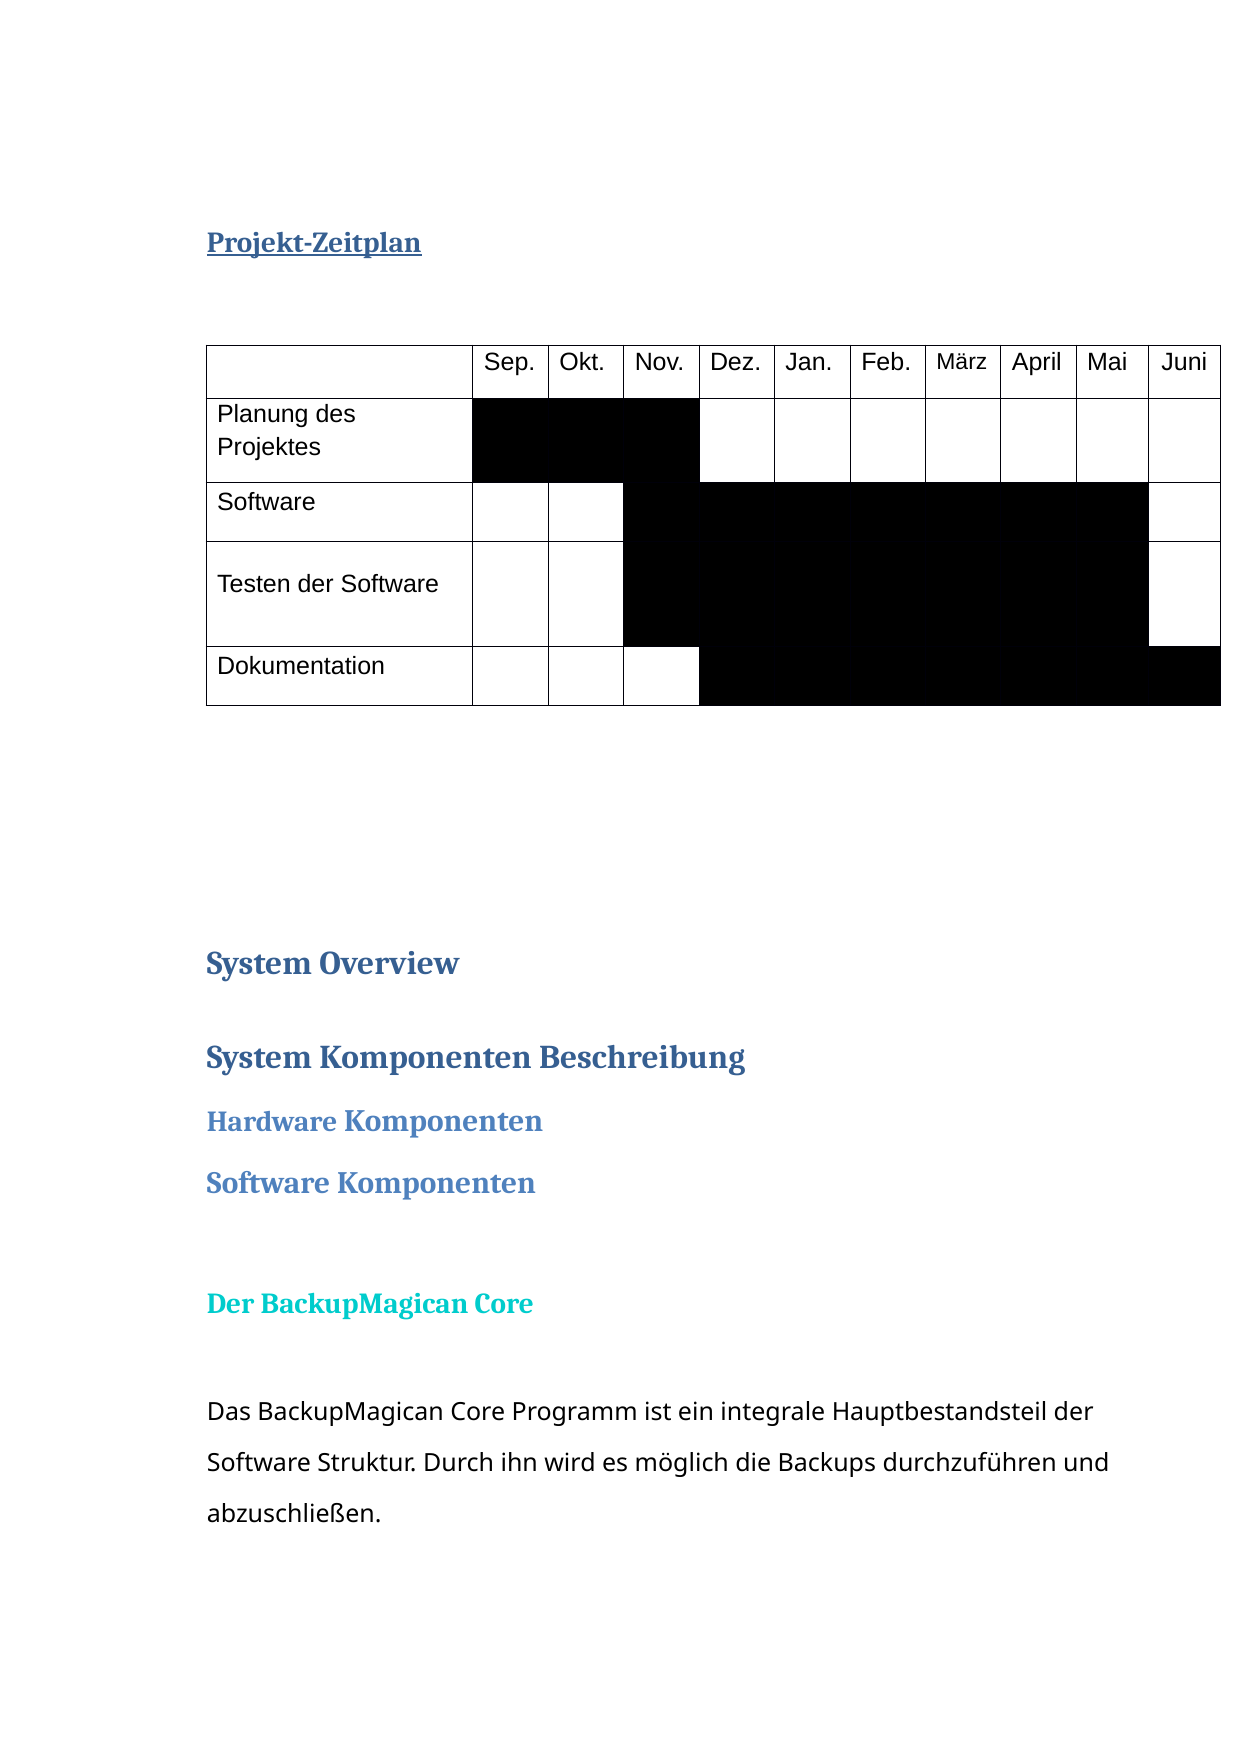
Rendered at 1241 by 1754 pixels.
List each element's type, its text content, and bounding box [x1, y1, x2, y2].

table_cell [624, 399, 699, 482]
table_cell [926, 647, 1000, 705]
subtitle Der BackupMagican Core [207, 1287, 1152, 1321]
table_header [207, 346, 472, 398]
subtitle Hardware Komponenten [207, 1103, 1152, 1139]
table_cell [700, 542, 774, 646]
table_cell [1149, 647, 1220, 705]
table_cell [926, 542, 1000, 646]
table_cell [851, 647, 925, 705]
table_header Okt. [549, 346, 623, 398]
table_cell [851, 399, 925, 482]
table_cell [473, 647, 548, 705]
table_cell [775, 542, 850, 646]
table_cell [624, 542, 699, 646]
table_cell [700, 399, 774, 482]
table_cell Software [207, 483, 472, 541]
table_header Nov. [624, 346, 699, 398]
table_cell [549, 647, 623, 705]
table_cell [926, 483, 1000, 541]
table_cell Planung des Projektes [207, 399, 472, 482]
table_cell [1149, 399, 1220, 482]
table_cell [1001, 647, 1076, 705]
table_header Feb. [851, 346, 925, 398]
table_cell [1001, 399, 1076, 482]
text Projekt-Zeitplan [207, 226, 1152, 259]
table_header Juni [1149, 346, 1220, 398]
table_cell [1077, 399, 1148, 482]
table_cell [473, 399, 548, 482]
table_header April [1001, 346, 1076, 398]
table_cell [549, 399, 623, 482]
table_cell [926, 399, 1000, 482]
table_cell [1077, 542, 1148, 646]
table_header Jan. [775, 346, 850, 398]
table_header März [926, 346, 1000, 398]
table_cell [700, 647, 774, 705]
table_header Mai [1077, 346, 1148, 398]
table_cell [1149, 483, 1220, 541]
table_header Sep. [473, 346, 548, 398]
text Das BackupMagican Core Programm ist ein integrale Hauptbestandsteil der Software Struktur. Durch ihn wird es möglich die Backups durchzuführen und abzuschließen. [207, 1394, 1152, 1530]
table_cell [1077, 483, 1148, 541]
table_cell [549, 483, 623, 541]
table_cell [775, 483, 850, 541]
table_cell [549, 542, 623, 646]
table_cell [700, 483, 774, 541]
table_cell [851, 483, 925, 541]
table_cell [624, 647, 699, 705]
table_cell [1077, 647, 1148, 705]
table_cell [851, 542, 925, 646]
subtitle System Komponenten Beschreibung [207, 1038, 1152, 1077]
table_cell [1001, 483, 1076, 541]
table_cell [775, 647, 850, 705]
table_cell Testen der Software [207, 542, 472, 646]
table_header Dez. [700, 346, 774, 398]
subtitle Software Komponenten [207, 1165, 1152, 1201]
table_cell Dokumentation [207, 647, 472, 705]
table_cell [473, 483, 548, 541]
table_cell [624, 483, 699, 541]
table_cell [473, 542, 548, 646]
table_cell [1001, 542, 1076, 646]
table_cell [1149, 542, 1220, 646]
table_cell [775, 399, 850, 482]
subtitle System Overview [207, 944, 1152, 983]
